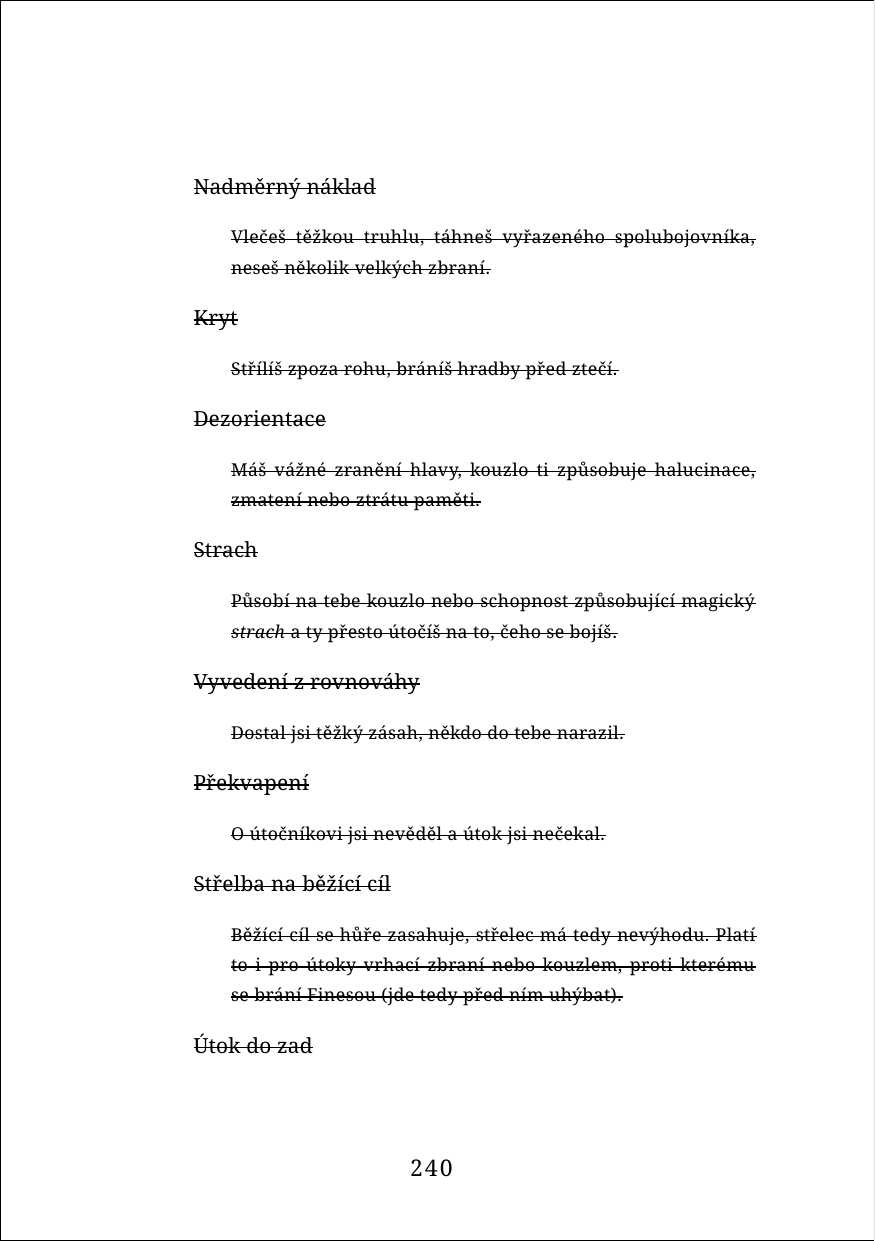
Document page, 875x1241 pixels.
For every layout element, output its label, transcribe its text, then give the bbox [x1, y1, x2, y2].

list Dostal jsi těžký zásah, někdo do tebe narazil. [193, 720, 756, 744]
list Působí na tebe kouzlo nebo schopnost způsobující magický strach a ty přesto útočíš na to, čeho se bojíš. [193, 589, 756, 643]
list Střelba na běžící cíl [156, 869, 756, 898]
list Kryt [156, 303, 756, 332]
list Strach [156, 536, 756, 564]
list Střílíš zpoza rohu, bráníš hradby před ztečí. [193, 356, 756, 381]
list Útok do zad [156, 1031, 756, 1059]
list Máš vážné zranění hlavy, kouzlo ti způsobuje halucinace, zmatení nebo ztrátu paměti. [193, 457, 756, 512]
list Vlečeš těžkou truhlu, táhneš vyřazeného spolubojovníka, neseš několik velkých zbraní. [193, 225, 756, 279]
list Běžící cíl se hůře zasahuje, střelec má tedy nevýhodu. Platí to i pro útoky vrhací zbraní nebo kouzlem, proti kterému se brání Finesou (jde tedy před ním uhýbat). [193, 922, 756, 1007]
list Dezorientace [156, 404, 756, 433]
list Vyvedení z rovnováhy [156, 667, 756, 695]
list Překvapení [156, 768, 756, 797]
list O útočníkovi jsi nevěděl a útok jsi nečekal. [193, 821, 756, 846]
list Nadměrný náklad [156, 172, 756, 200]
